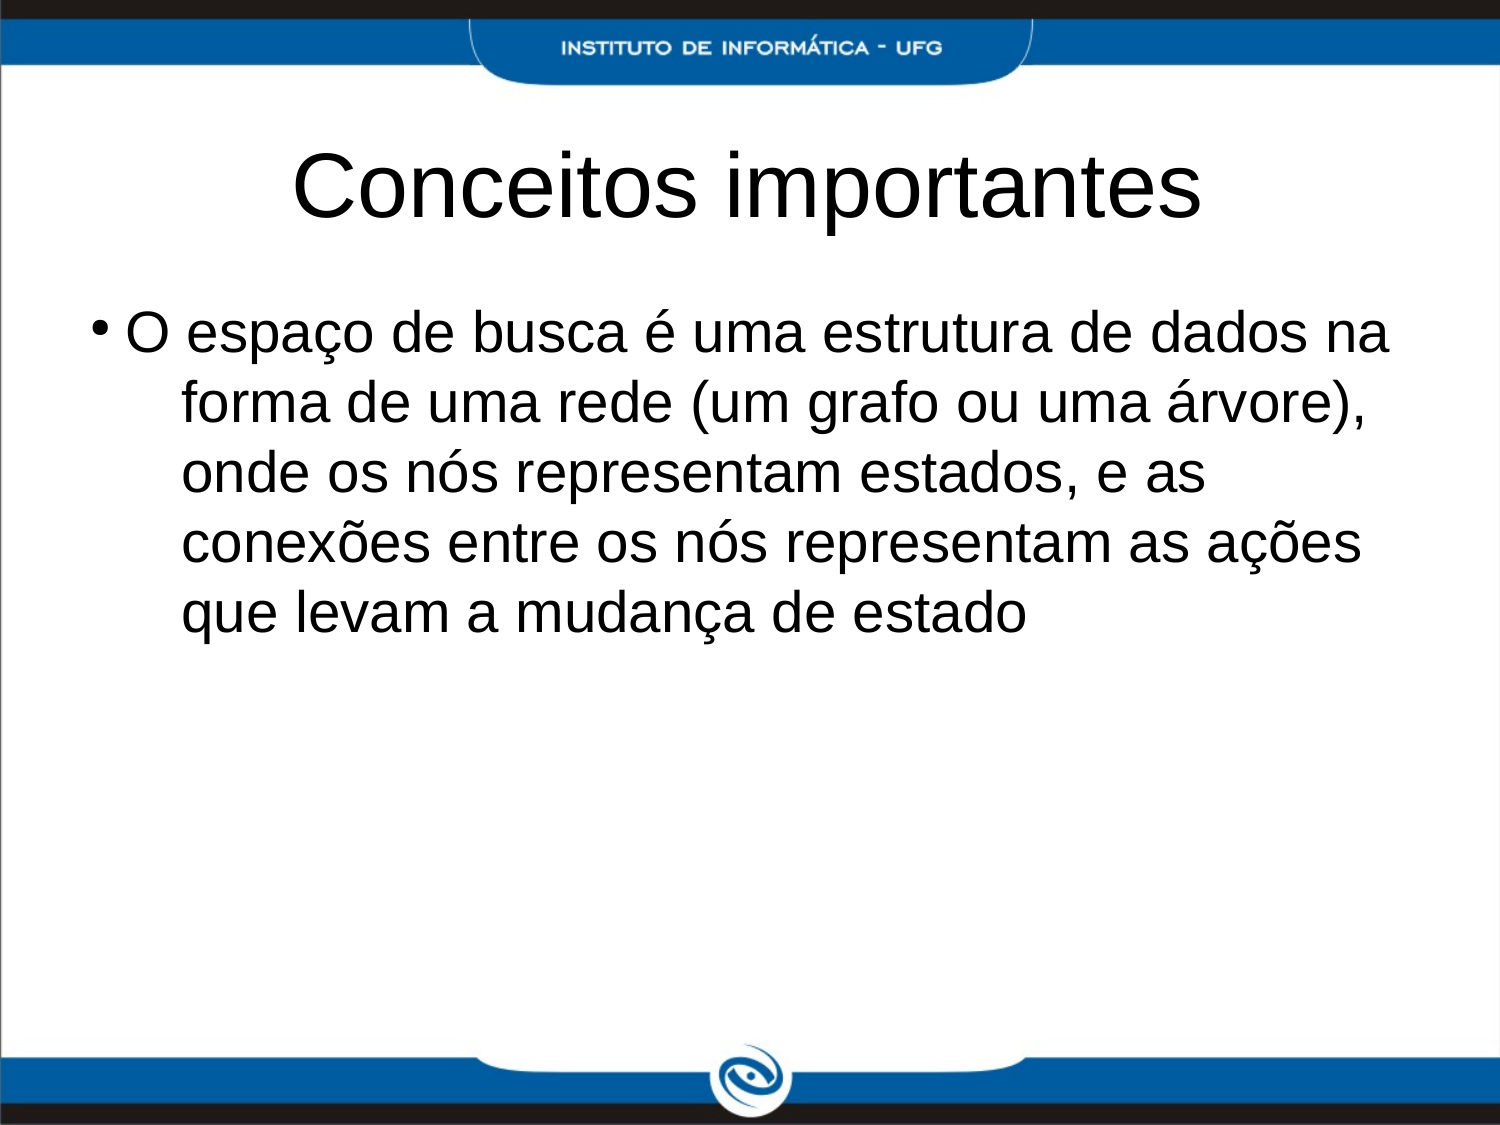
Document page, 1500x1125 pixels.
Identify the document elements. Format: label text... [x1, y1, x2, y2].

title Conceitos importantes [72, 86, 1423, 275]
list O espaço de busca é uma estrutura de dados na forma de uma rede (um grafo ou uma árvore), onde os nós representam estados, e as conexões entre os nós representam as ações que levam a mudança de estado [75, 287, 1422, 916]
picture [0, 0, 1500, 1125]
